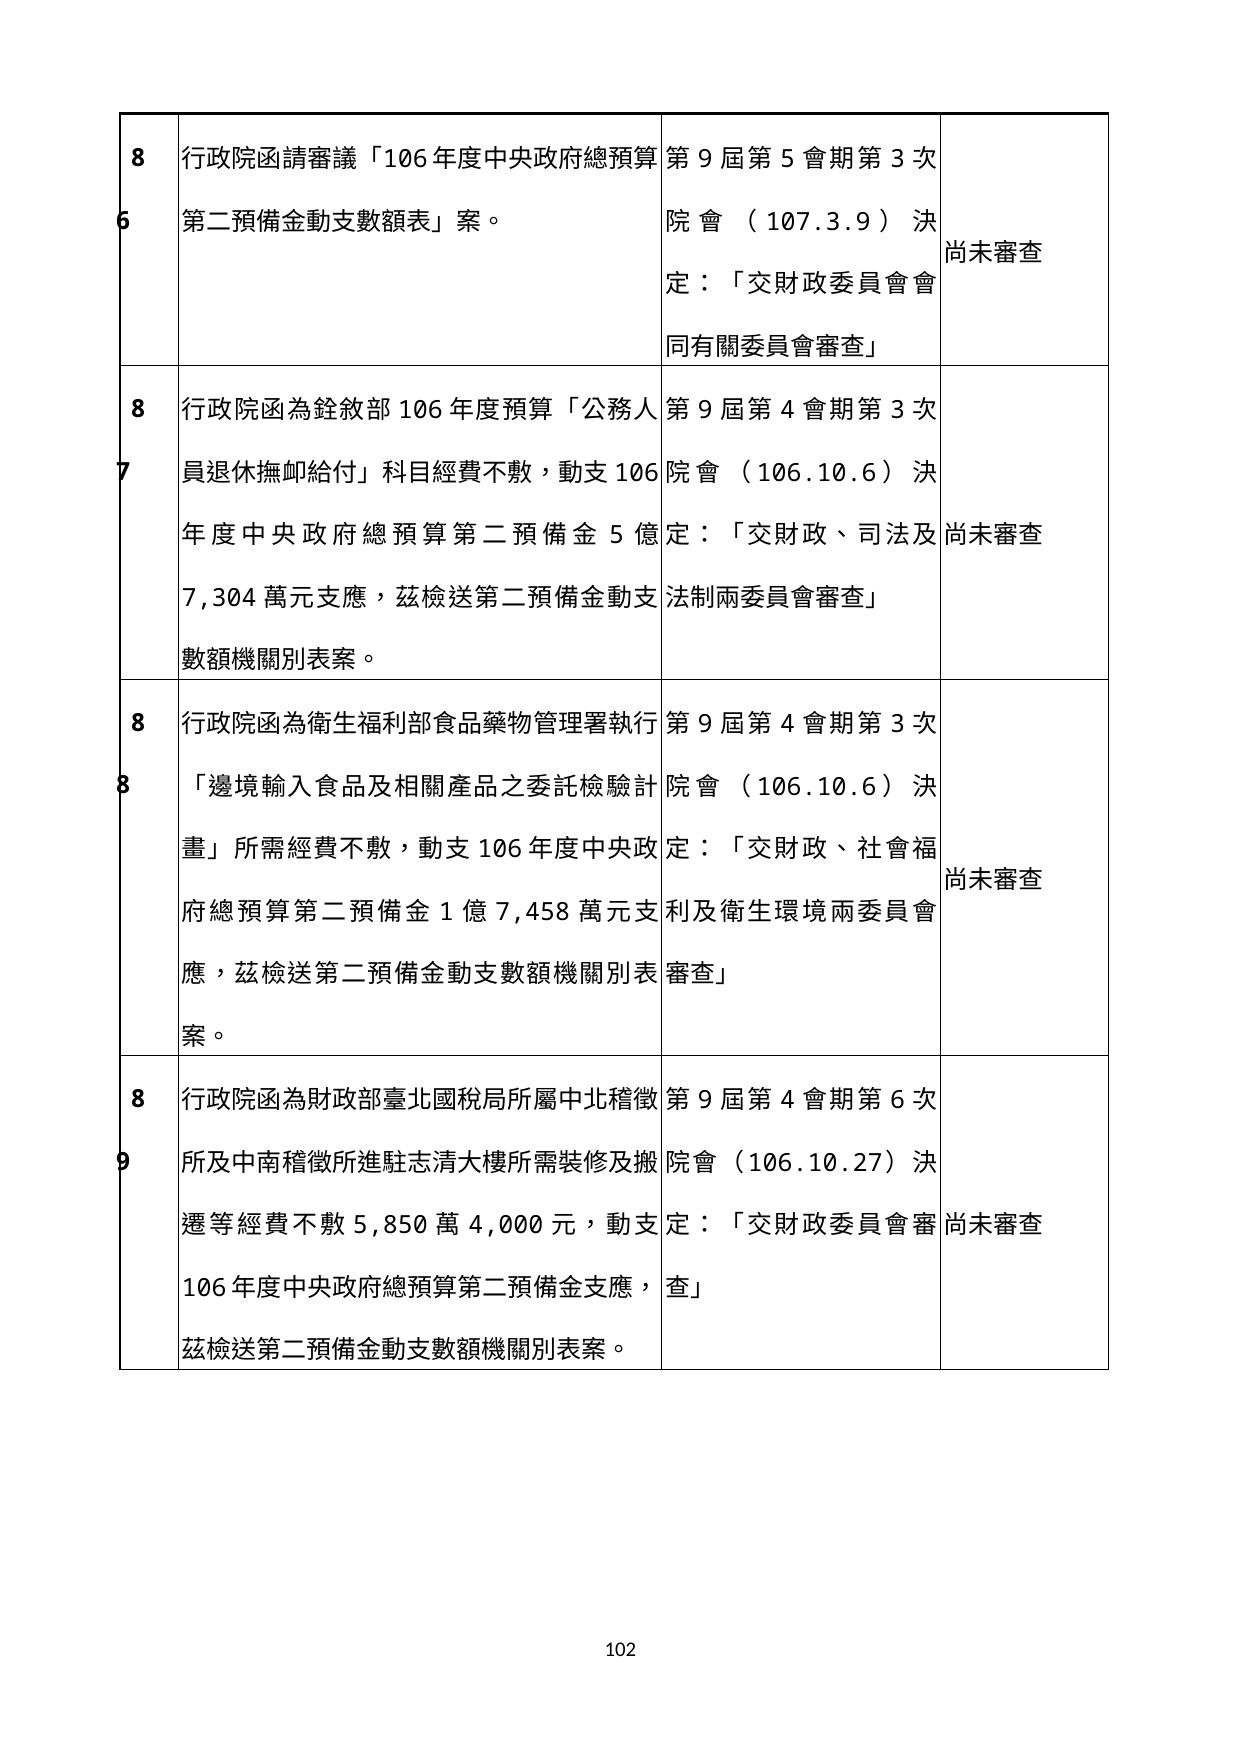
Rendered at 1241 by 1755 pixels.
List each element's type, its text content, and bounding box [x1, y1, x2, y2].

table_cell 尚未審查 [941, 680, 1108, 1055]
table_cell [121, 1056, 178, 1368]
table_cell 行政院函為銓敘部106年度預算「公務人員退休撫卹給付」科目經費不敷，動支106年度中央政府總預算第二預備金5億7,304萬元支應，茲檢送第二預備金動支數額機關別表案。 [179, 366, 661, 679]
table_cell 行政院函為衛生福利部食品藥物管理署執行「邊境輸入食品及相關產品之委託檢驗計畫」所需經費不敷，動支106年度中央政府總預算第二預備金1億7,458萬元支應，茲檢送第二預備金動支數額機關別表案。 [179, 680, 661, 1055]
table_cell 尚未審查 [941, 366, 1108, 679]
table_cell 第9屆第4會期第3次院會（106.10.6）決定：「交財政、司法及法制兩委員會審查」 [662, 366, 940, 679]
table_cell [121, 680, 178, 1055]
table_cell [121, 115, 178, 365]
table_cell 尚未審查 [941, 1056, 1108, 1368]
table_cell 第9屆第5會期第3次院會（107.3.9）決定：「交財政委員會會同有關委員會審查」 [662, 115, 940, 365]
table_cell 行政院函請審議「106年度中央政府總預算第二預備金動支數額表」案。 [179, 115, 661, 365]
table_cell [121, 366, 178, 679]
table_cell 第9屆第4會期第3次院會（106.10.6）決定：「交財政、社會福利及衛生環境兩委員會審查」 [662, 680, 940, 1055]
table_cell 行政院函為財政部臺北國稅局所屬中北稽徵所及中南稽徵所進駐志清大樓所需裝修及搬遷等經費不敷5,850萬4,000元，動支106年度中央政府總預算第二預備金支應，茲檢送第二預備金動支數額機關別表案。 [179, 1056, 661, 1368]
table_cell 第9屆第4會期第6次院會（106.10.27）決定：「交財政委員會審查」 [662, 1056, 940, 1368]
table_cell 尚未審查 [941, 115, 1108, 365]
